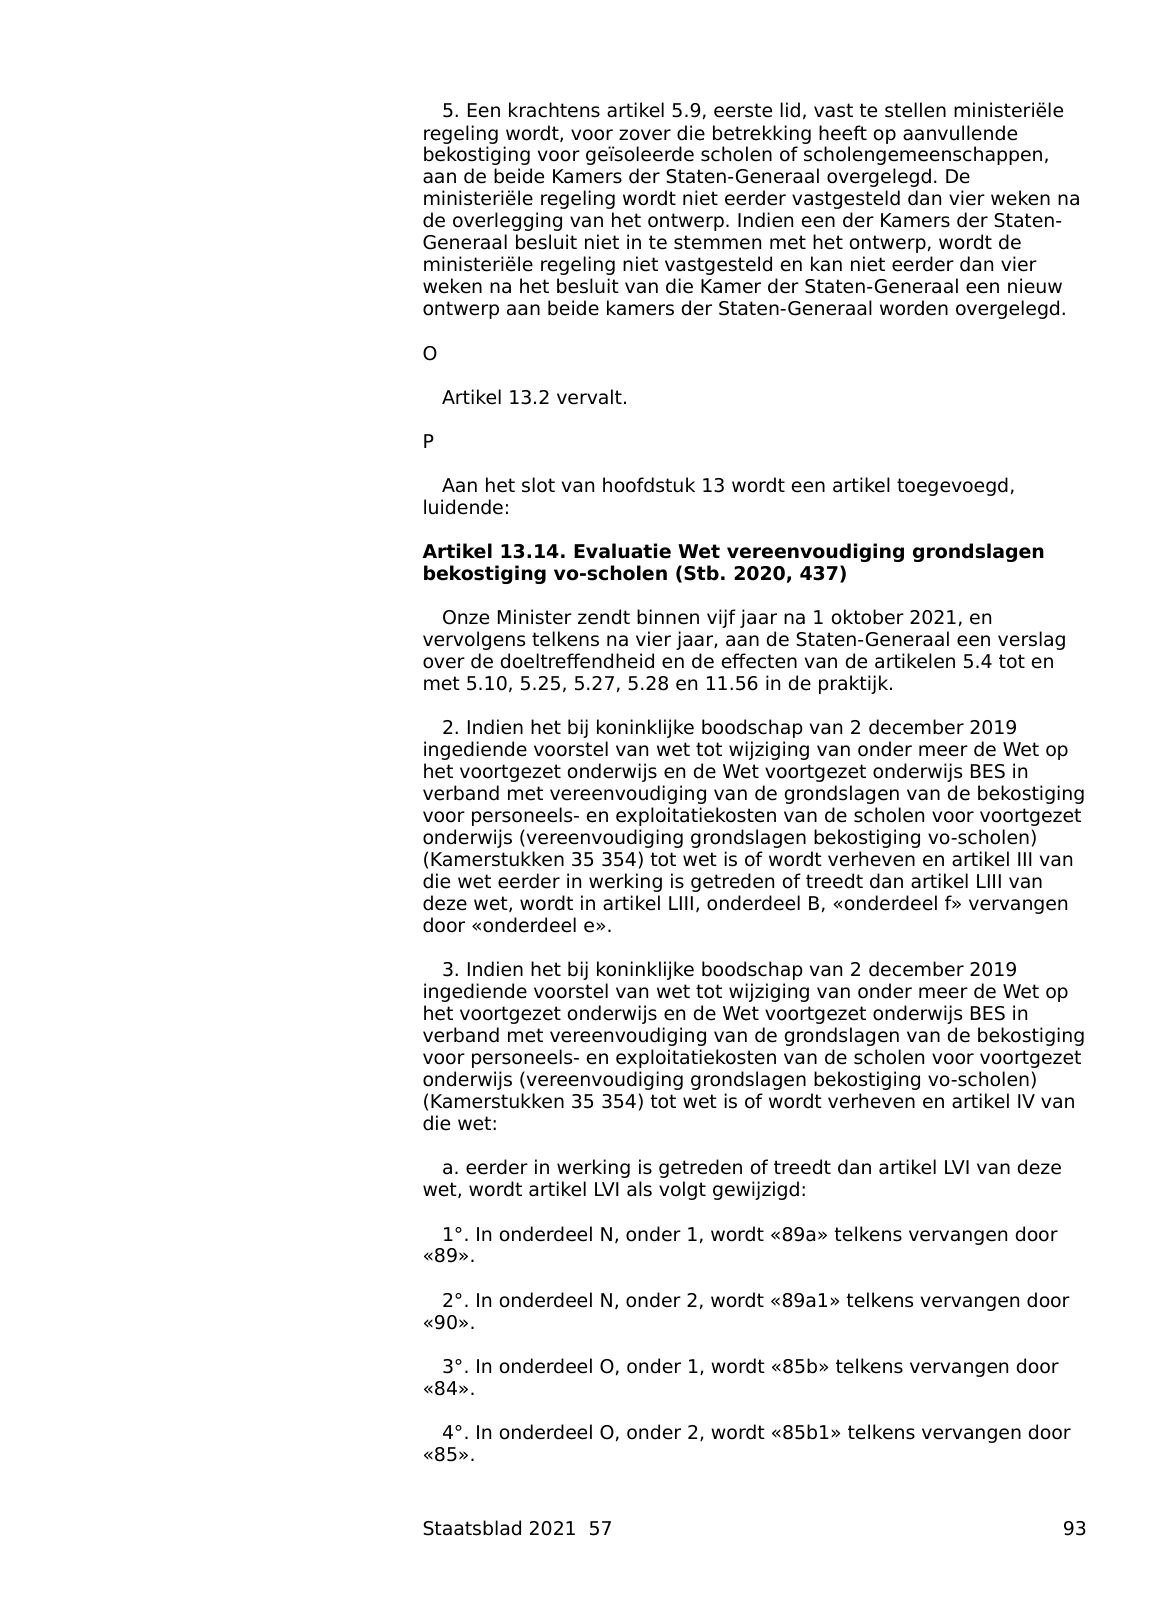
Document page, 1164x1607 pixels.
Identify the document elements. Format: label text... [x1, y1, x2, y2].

text 4°. In onderdeel O, onder 2, wordt «85b1» telkens vervangen door «85». [422, 1422, 1087, 1466]
text 3. Indien het bij koninklijke boodschap van 2 december 2019 ingediende voorstel van wet tot wijziging van onder meer de Wet op het voortgezet onderwijs en de Wet voortgezet onderwijs BES in verband met vereenvoudiging van de grondslagen van de bekostiging voor personeels- en exploitatiekosten van de scholen voor voortgezet onderwijs (vereenvoudiging grondslagen bekostiging vo-scholen) (Kamerstukken 35 354) tot wet is of wordt verheven en artikel IV van die wet: [422, 959, 1087, 1135]
text 2. Indien het bij koninklijke boodschap van 2 december 2019 ingediende voorstel van wet tot wijziging van onder meer de Wet op het voortgezet onderwijs en de Wet voortgezet onderwijs BES in verband met vereenvoudiging van de grondslagen van de bekostiging voor personeels- en exploitatiekosten van de scholen voor voortgezet onderwijs (vereenvoudiging grondslagen bekostiging vo-scholen) (Kamerstukken 35 354) tot wet is of wordt verheven en artikel III van die wet eerder in werking is getreden of treedt dan artikel LIII van deze wet, wordt in artikel LIII, onderdeel B, «onderdeel f» vervangen door «onderdeel e». [422, 717, 1087, 937]
text Onze Minister zendt binnen vijf jaar na 1 oktober 2021, en vervolgens telkens na vier jaar, aan de Staten-Generaal een verslag over de doeltreffendheid en de effecten van de artikelen 5.4 tot en met 5.10, 5.25, 5.27, 5.28 en 11.56 in de praktijk. [422, 607, 1087, 695]
text 5. Een krachtens artikel 5.9, eerste lid, vast te stellen ministeriële regeling wordt, voor zover die betrekking heeft op aanvullende bekostiging voor geïsoleerde scholen of scholengemeenschappen, aan de beide Kamers der Staten-Generaal overgelegd. De ministeriële regeling wordt niet eerder vastgesteld dan vier weken na de overlegging van het ontwerp. Indien een der Kamers der Staten-Generaal besluit niet in te stemmen met het ontwerp, wordt de ministeriële regeling niet vastgesteld en kan niet eerder dan vier weken na het besluit van die Kamer der Staten-Generaal een nieuw ontwerp aan beide kamers der Staten-Generaal worden overgelegd. [422, 100, 1087, 320]
text Artikel 13.2 vervalt. [422, 387, 1087, 408]
text 1°. In onderdeel N, onder 1, wordt «89a» telkens vervangen door «89». [422, 1223, 1087, 1267]
text Aan het slot van hoofdstuk 13 wordt een artikel toegevoegd, luidende: [422, 475, 1087, 519]
text a. eerder in werking is getreden of treedt dan artikel LVI van deze wet, wordt artikel LVI als volgt gewijzigd: [422, 1157, 1087, 1201]
text P [422, 431, 1087, 453]
text 2°. In onderdeel N, onder 2, wordt «89a1» telkens vervangen door «90». [422, 1289, 1087, 1333]
text 3°. In onderdeel O, onder 1, wordt «85b» telkens vervangen door «84». [422, 1356, 1087, 1400]
text O [422, 342, 1087, 364]
subtitle Artikel 13.14. Evaluatie Wet vereenvoudiging grondslagen bekostiging vo-scholen (Stb. 2020, 437) [422, 541, 1087, 585]
